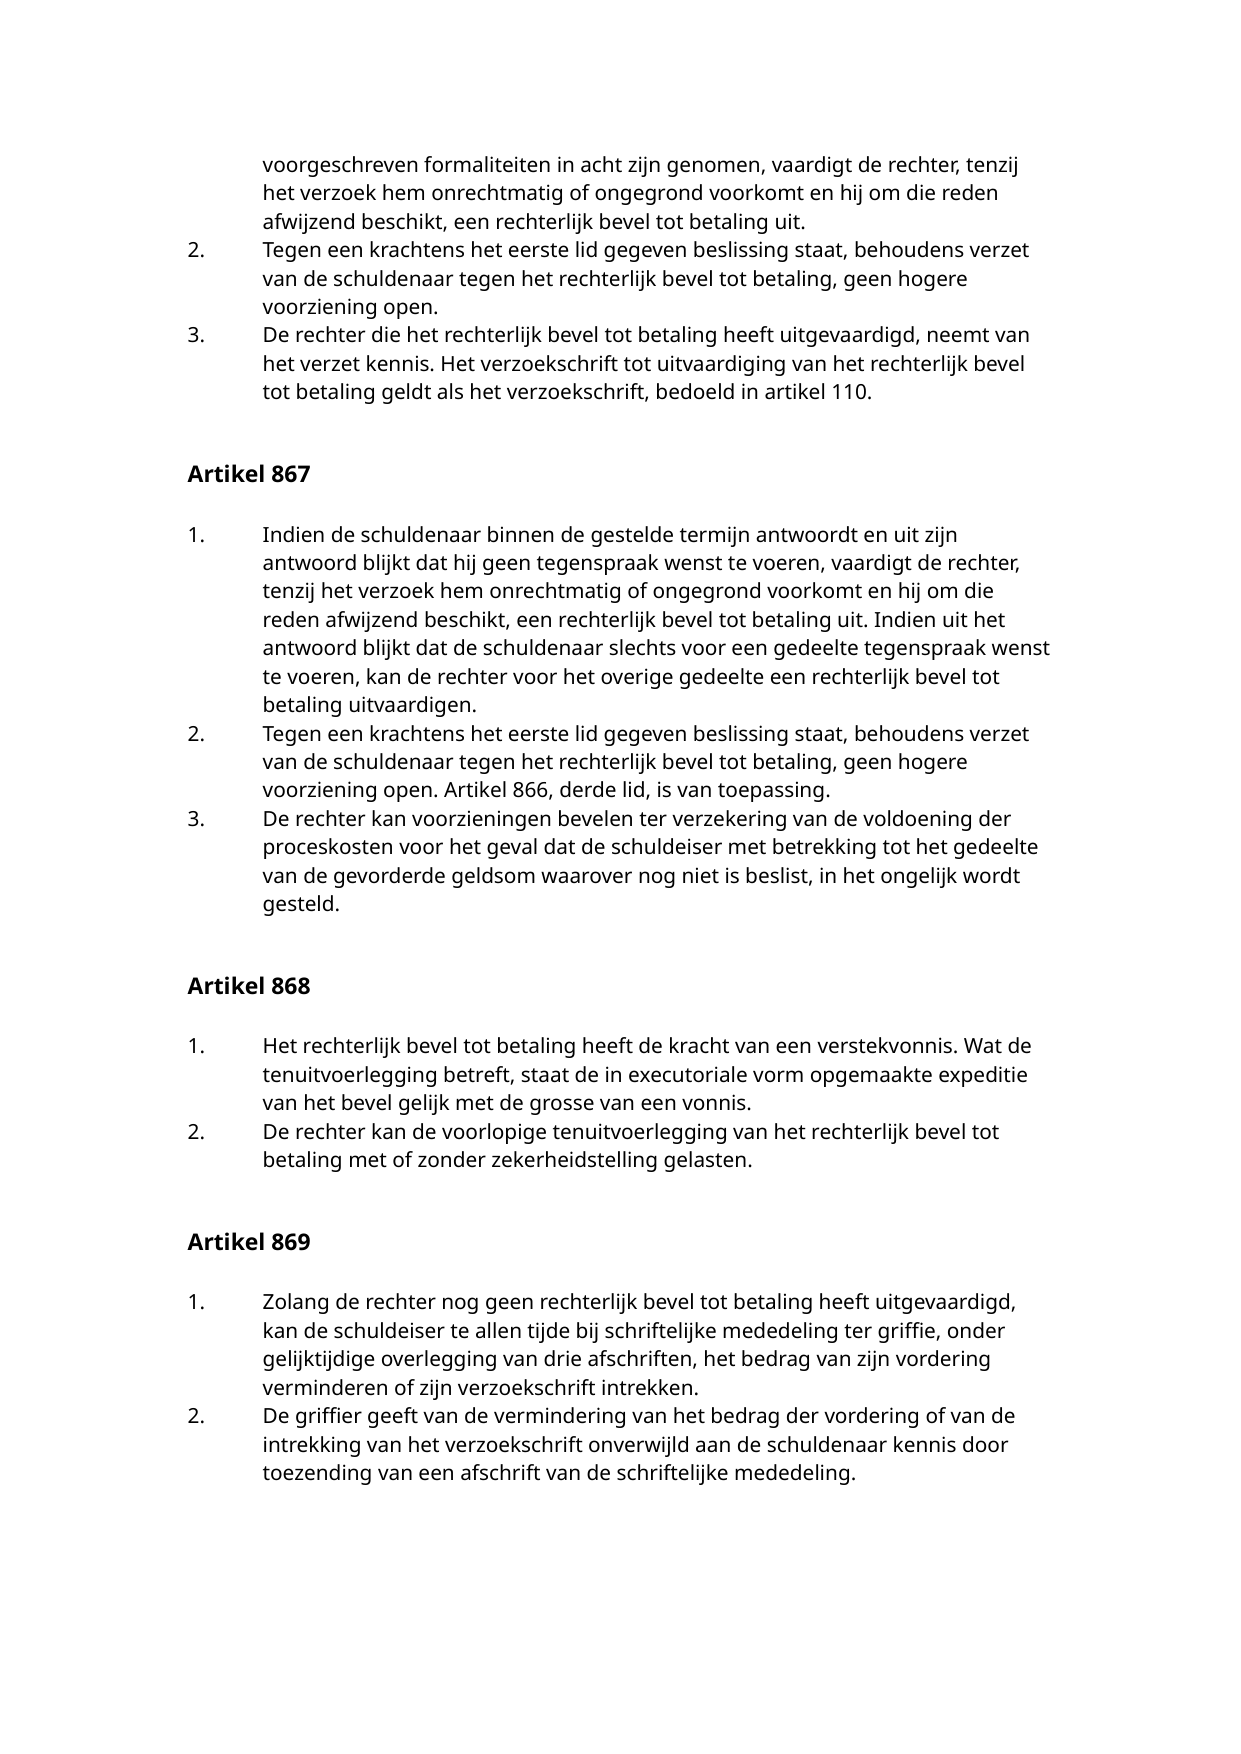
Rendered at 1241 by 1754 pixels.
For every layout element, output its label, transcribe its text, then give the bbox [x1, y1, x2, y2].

list De griffier geeft van de vermindering van het bedrag der vordering of van de intrekking van het verzoekschrift onverwijld aan de schuldenaar kennis door toezending van een afschrift van de schriftelijke mededeling. [187, 1401, 1053, 1487]
list De rechter die het rechterlijk bevel tot betaling heeft uitgevaardigd, neemt van het verzet kennis. Het verzoekschrift tot uitvaardiging van het rechterlijk bevel tot betaling geldt als het verzoekschrift, bedoeld in artikel 110. [187, 321, 1053, 406]
list Indien de schuldenaar binnen de gestelde termijn antwoordt en uit zijn antwoord blijkt dat hij geen tegenspraak wenst te voeren, vaardigt de rechter, tenzij het verzoek hem onrechtmatig of ongegrond voorkomt en hij om die reden afwijzend beschikt, een rechterlijk bevel tot betaling uit. Indien uit het antwoord blijkt dat de schuldenaar slechts voor een gedeelte tegenspraak wenst te voeren, kan de rechter voor het overige gedeelte een rechterlijk bevel tot betaling uitvaardigen. [187, 520, 1053, 719]
list Tegen een krachtens het eerste lid gegeven beslissing staat, behoudens verzet van de schuldenaar tegen het rechterlijk bevel tot betaling, geen hogere voorziening open. [187, 235, 1053, 321]
subtitle Artikel 869 [187, 1226, 1053, 1257]
list Het rechterlijk bevel tot betaling heeft de kracht van een verstekvonnis. Wat de tenuitvoerlegging betreft, staat de in executoriale vorm opgemaakte expeditie van het bevel gelijk met de grosse van een vonnis. [187, 1032, 1053, 1117]
list Tegen een krachtens het eerste lid gegeven beslissing staat, behoudens verzet van de schuldenaar tegen het rechterlijk bevel tot betaling, geen hogere voorziening open. Artikel 866, derde lid, is van toepassing. [187, 719, 1053, 804]
list De rechter kan voorzieningen bevelen ter verzekering van de voldoening der proceskosten voor het geval dat de schuldeiser met betrekking tot het gedeelte van de gevorderde geldsom waarover nog niet is beslist, in het ongelijk wordt gesteld. [187, 804, 1053, 918]
subtitle Artikel 867 [187, 458, 1053, 490]
subtitle Artikel 868 [187, 970, 1053, 1002]
list voorgeschreven formaliteiten in acht zijn genomen, vaardigt de rechter, tenzij het verzoek hem onrechtmatig of ongegrond voorkomt en hij om die reden afwijzend beschikt, een rechterlijk bevel tot betaling uit. [187, 150, 1053, 235]
list De rechter kan de voorlopige tenuitvoerlegging van het rechterlijk bevel tot betaling met of zonder zekerheidstelling gelasten. [187, 1117, 1053, 1174]
list Zolang de rechter nog geen rechterlijk bevel tot betaling heeft uitgevaardigd, kan de schuldeiser te allen tijde bij schriftelijke mededeling ter griffie, onder gelijktijdige overlegging van drie afschriften, het bedrag van zijn vordering verminderen of zijn verzoekschrift intrekken. [187, 1287, 1053, 1401]
